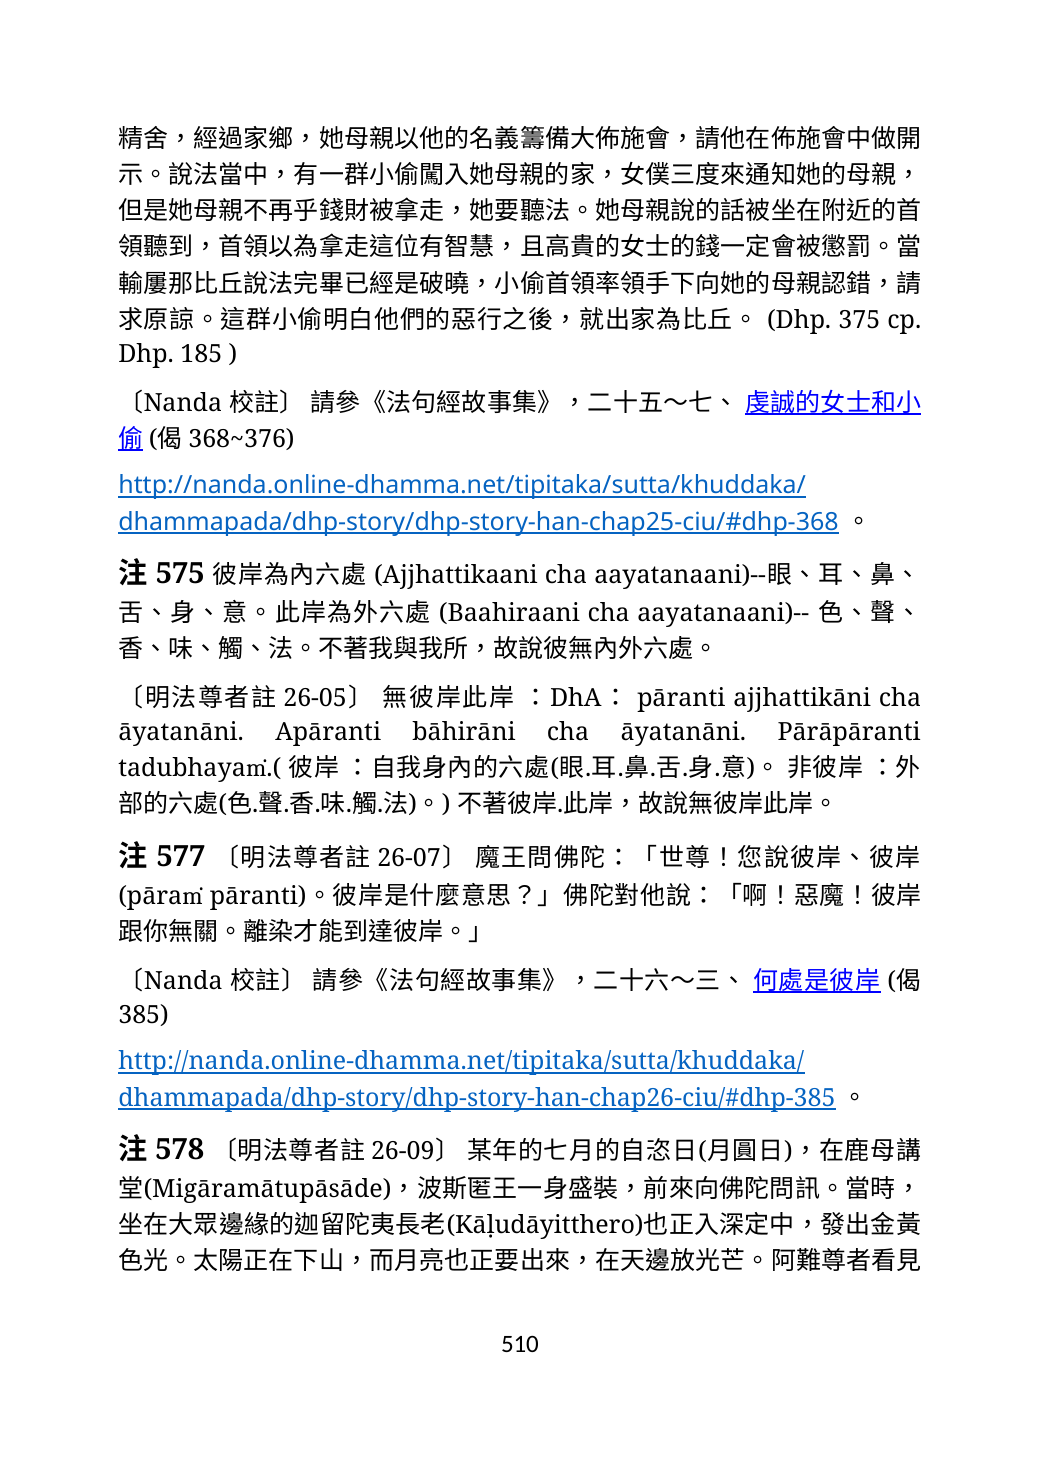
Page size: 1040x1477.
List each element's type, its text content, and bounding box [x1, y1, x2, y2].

text 〔Nanda 校註〕 請參《法句經故事集》，二十五～七、 虔誠的女士和小偷 (偈 368~376) [118, 382, 921, 455]
text 注 577 〔明法尊者註26-07〕 魔王問佛陀：「世尊！您說彼岸、彼岸(pāraṁ pāranti)。彼岸是什麼意思？」佛陀對他說：「啊！惡魔！彼岸跟你無關。離染才能到達彼岸。」 [118, 833, 921, 948]
text 精舍，經過家鄉，她母親以他的名義籌備大佈施會，請他在佈施會中做開示。說法當中，有一群小偷闖入她母親的家，女僕三度來通知她的母親，但是她母親不再乎錢財被拿走，她要聽法。她母親說的話被坐在附近的首領聽到，首領以為拿走這位有智慧，且高貴的女士的錢一定會被懲罰。當輸屢那比丘說法完畢已經是破曉，小偷首領率領手下向她的母親認錯，請求原諒。這群小偷明白他們的惡行之後，就出家為比丘。 (Dhp. 375 cp. Dhp. 185 ) [118, 118, 921, 370]
text http://nanda.online-dhamma.net/tipitaka/sutta/khuddaka/dhammapada/dhp-story/dhp-story-han-chap25-ciu/#dhp-368 。 [118, 467, 921, 537]
text 〔明法尊者註26-05〕 無彼岸此岸 ：DhA： pāranti ajjhattikāni cha āyatanāni. Apāranti bāhirāni cha āyatanāni. Pārāpāranti tadubhayaṁ.( 彼岸 ：自我身內的六處(眼.耳.鼻.舌.身.意)。 非彼岸 ：外部的六處(色.聲.香.味.觸.法)。) 不著彼岸.此岸，故說無彼岸此岸。 [118, 677, 921, 820]
text http://nanda.online-dhamma.net/tipitaka/sutta/khuddaka/dhammapada/dhp-story/dhp-story-han-chap26-ciu/#dhp-385 。 [118, 1043, 921, 1113]
text 注 575 彼岸為內六處 (Ajjhattikaani cha aayatanaani)--眼、耳、鼻、舌、身、意。此岸為外六處 (Baahiraani cha aayatanaani)-- 色、聲、香、味、觸、法。不著我與我所，故說彼無內外六處。 [118, 550, 921, 665]
text 〔Nanda 校註〕 請參《法句經故事集》，二十六～三、 何處是彼岸 (偈 385) [118, 960, 921, 1030]
text 注 578 〔明法尊者註26-09〕 某年的七月的自恣日(月圓日)，在鹿母講堂(Migāramātupāsāde)，波斯匿王一身盛裝，前來向佛陀問訊。當時，坐在大眾邊緣的迦留陀夷長老(Kāḷudāyitthero)也正入深定中，發出金黃色光。太陽正在下山，而月亮也正要出來，在天邊放光芒。阿難尊者看見 [118, 1126, 921, 1277]
